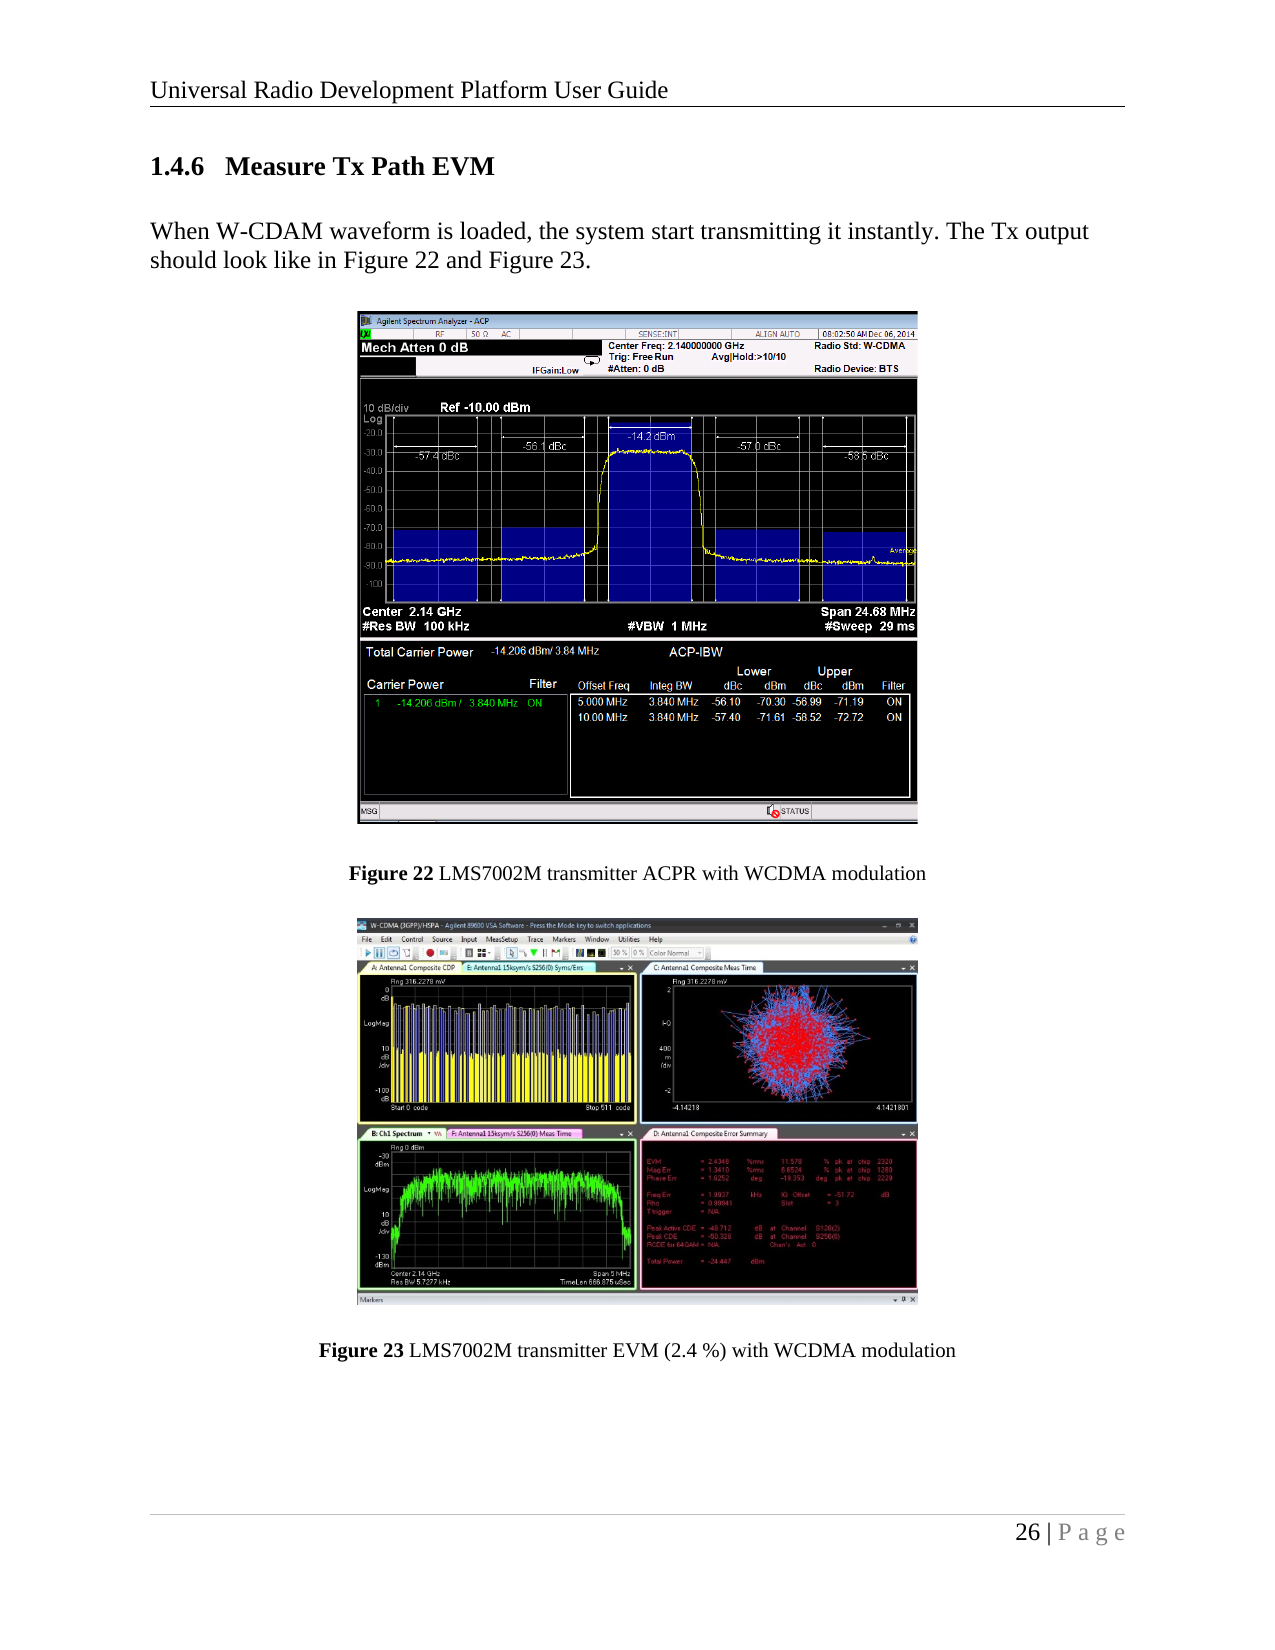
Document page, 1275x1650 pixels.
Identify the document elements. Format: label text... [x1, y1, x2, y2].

picture [357, 918, 918, 1305]
text Figure 23 LMS7002M transmitter EVM (2.4 %) with WCDMA modulation [150, 1338, 1125, 1362]
subtitle Measure Tx Path EVM [150, 150, 1125, 181]
picture [357, 311, 918, 824]
text Figure 22 LMS7002M transmitter ACPR with WCDMA modulation [150, 861, 1125, 885]
text When W-CDAM waveform is loaded, the system start transmitting it instantly. The Tx output should look like in Figure 22 and Figure 23. [150, 216, 1125, 274]
